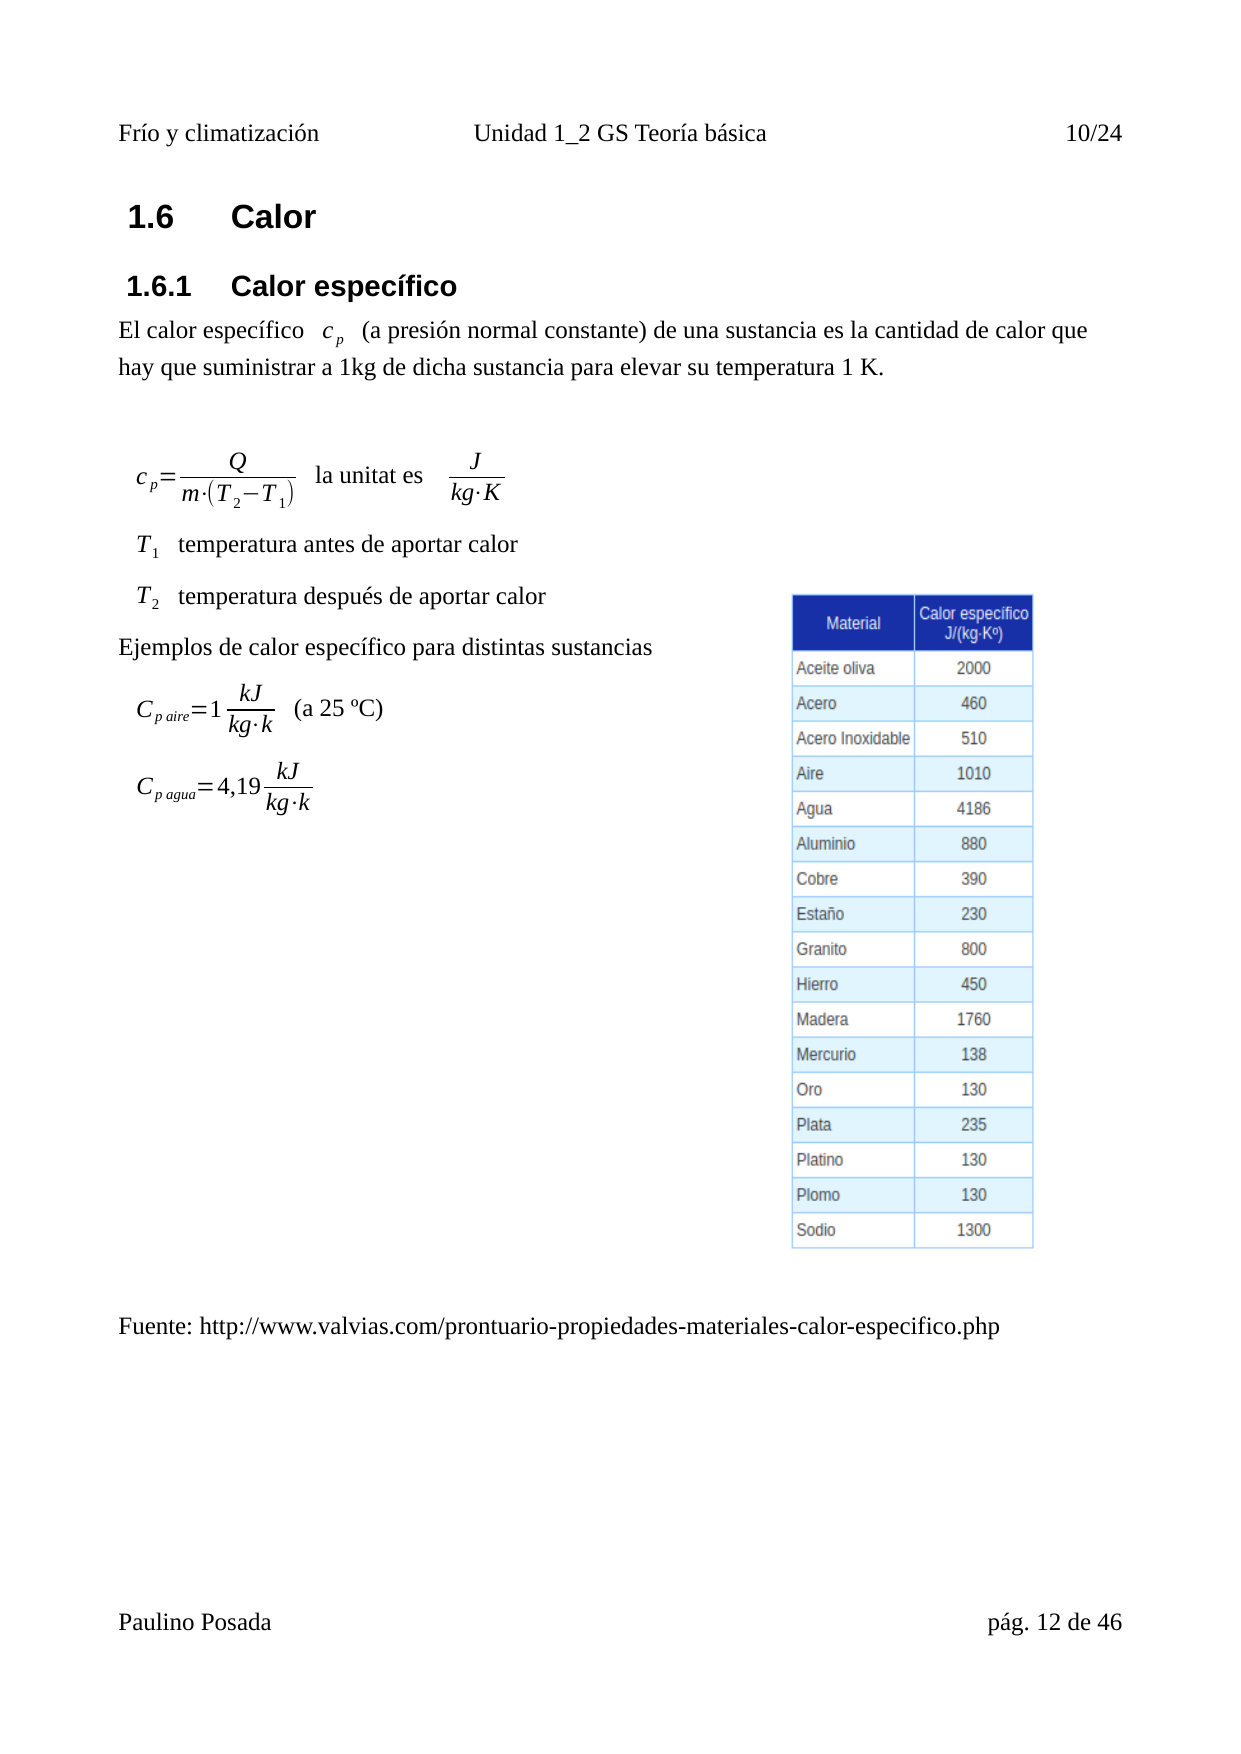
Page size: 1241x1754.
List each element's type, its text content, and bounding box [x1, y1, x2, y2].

text temperatura después de aportar calor [118, 581, 1122, 613]
picture [788, 590, 1040, 1260]
text temperatura antes de aportar calor [118, 529, 1122, 562]
subtitle Calor específico [118, 269, 1122, 303]
text El calor específico(a presión normal constante) de una sustancia es la cantidad de calor que hay que suministrar a 1kg de dicha sustancia para elevar su temperatura 1 K. [118, 315, 1122, 381]
subtitle Calor [118, 197, 1122, 236]
text [1040, 632, 1122, 661]
text Ejemplos de calor específico para distintas sustancias [118, 632, 788, 661]
text la unitat es [118, 447, 1122, 511]
text (a 25 ºC) [118, 680, 788, 739]
text Fuente: http://www.valvias.com/prontuario-propiedades-materiales-calor-especifico.php [118, 1311, 1122, 1340]
text [1040, 680, 1122, 739]
